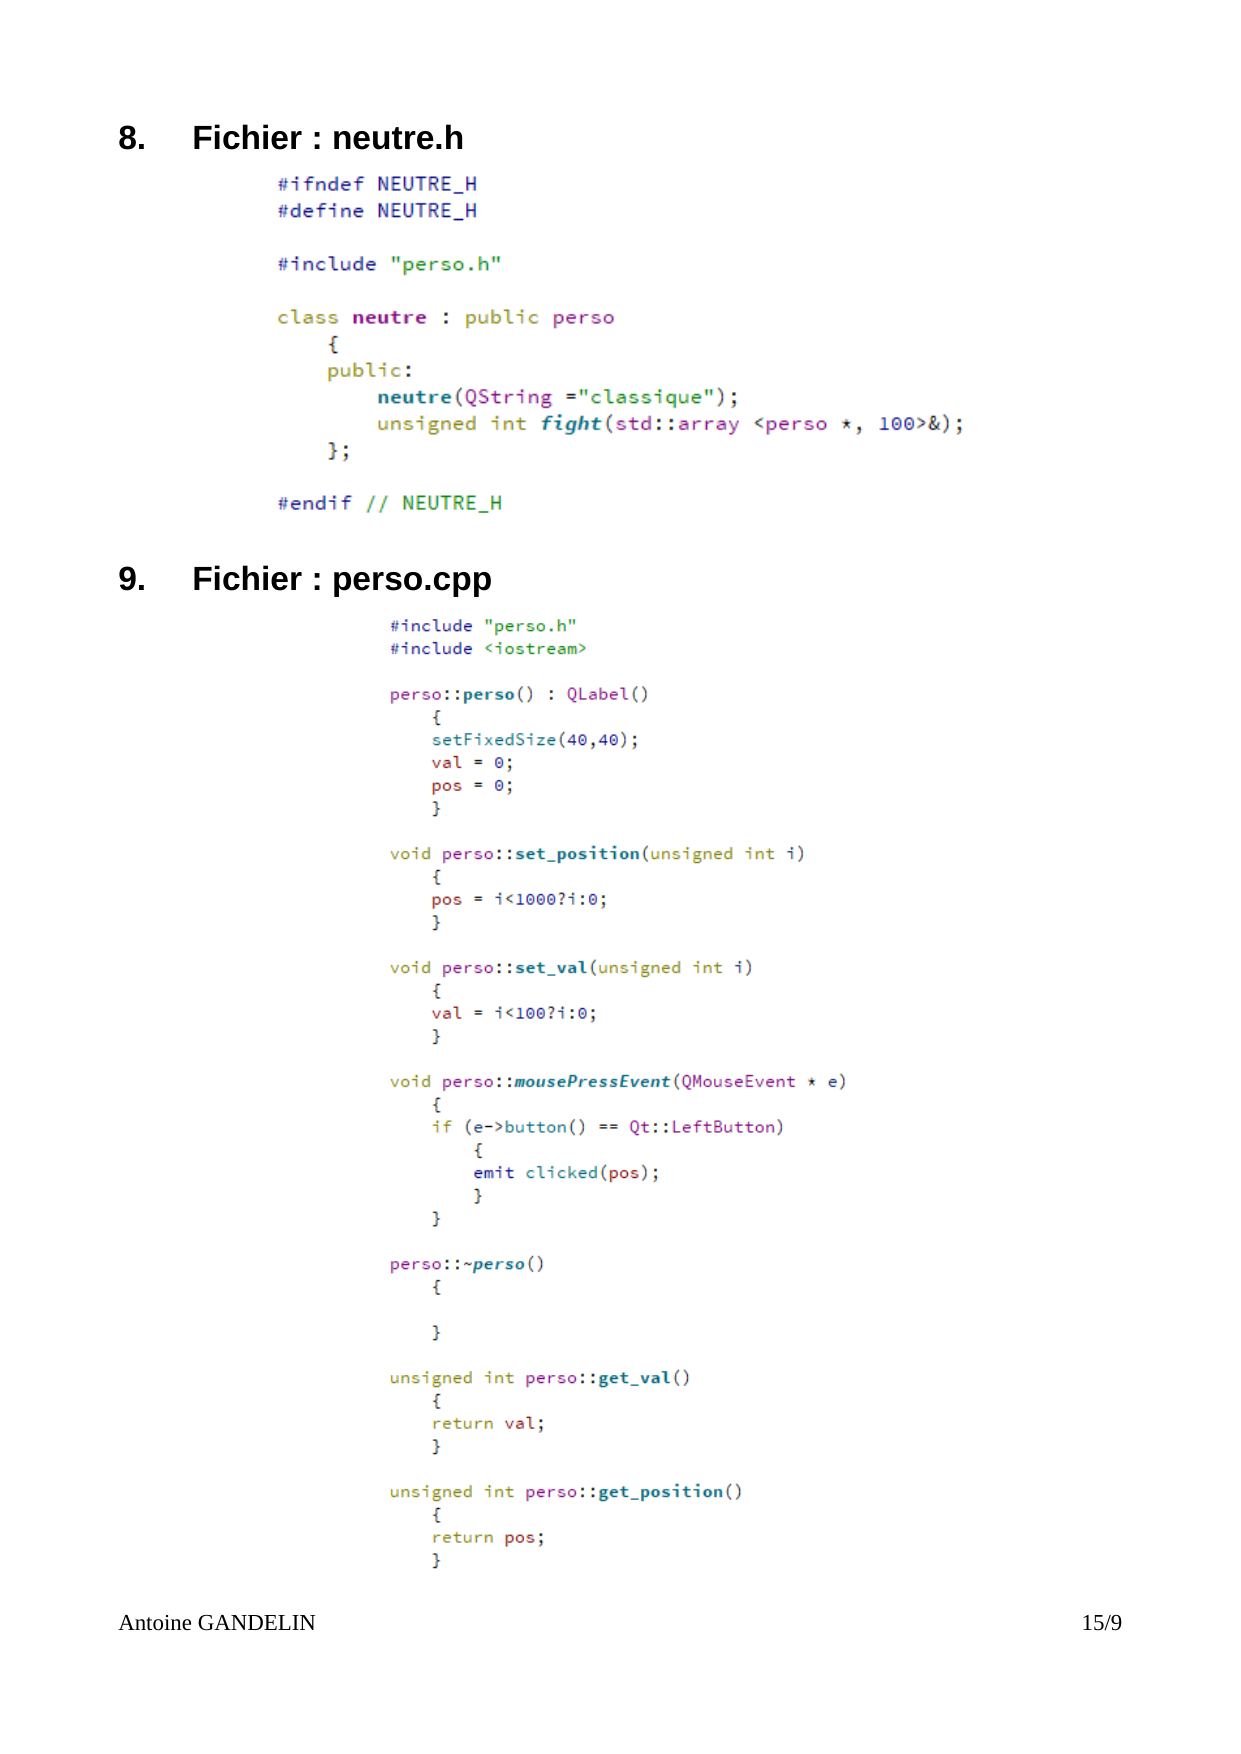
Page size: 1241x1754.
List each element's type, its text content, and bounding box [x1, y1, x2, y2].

picture [386, 610, 855, 1571]
picture [271, 169, 969, 524]
subtitle Fichier : neutre.h [118, 118, 1122, 157]
subtitle Fichier : perso.cpp [118, 559, 1122, 598]
